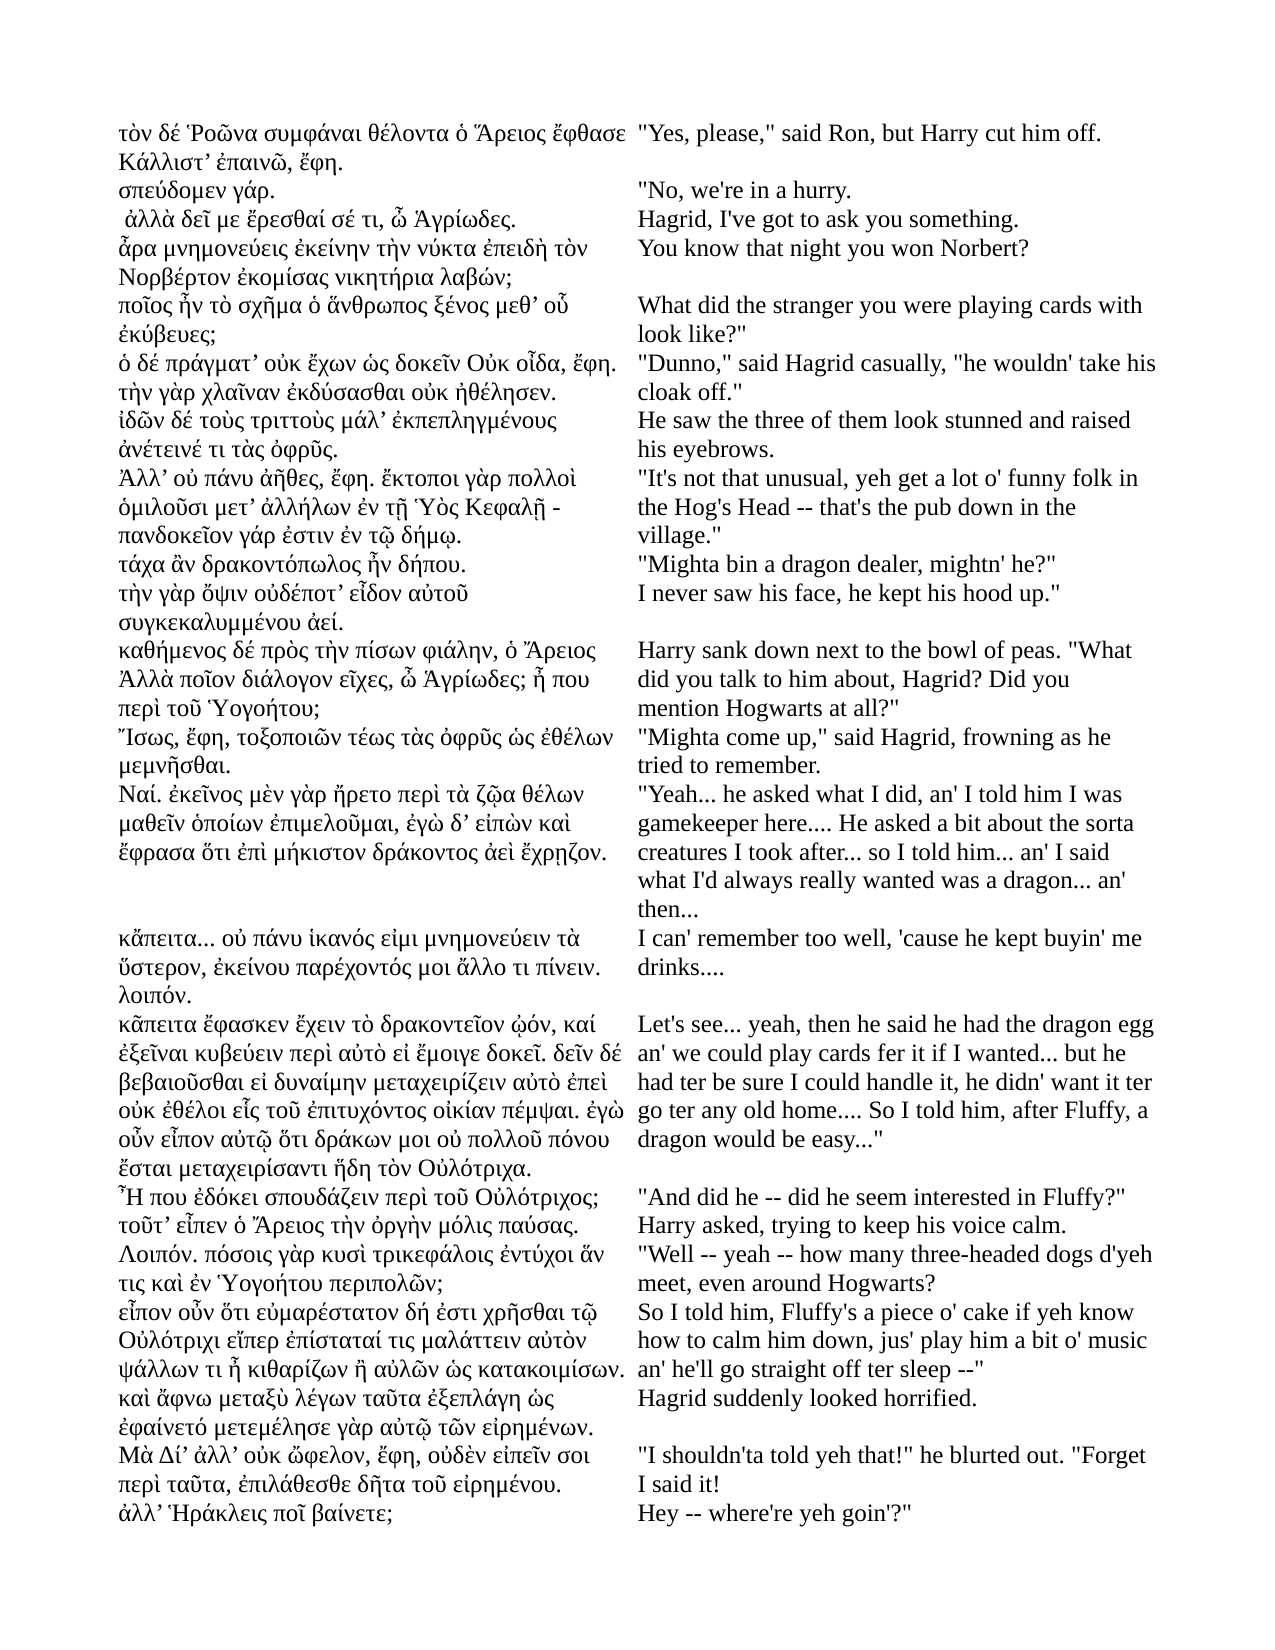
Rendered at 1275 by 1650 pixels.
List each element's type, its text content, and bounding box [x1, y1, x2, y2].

table_cell "Dunno," said Hagrid casually, "he wouldn' take his cloak off." [637, 348, 1157, 406]
table_cell τοῦτ’ εἶπεν ὁ Ἄρειος τὴν ὀργὴν μόλις παύσας. [118, 1211, 637, 1239]
table_cell Harry sank down next to the bowl of peas. "What did you talk to him about, Hagrid? Did you mention Hogwarts at all?" [637, 636, 1157, 722]
table_cell τὸν δέ Ῥοῶνα συμφάναι θέλοντα ὁ Ἅρειος ἔφθασε Κάλλιστ’ ἐπαινῶ, ἔφη. [118, 118, 637, 176]
table_cell "No, we're in a hurry. [637, 176, 1157, 204]
table_cell ἰδῶν δέ τοὺς τριττοὺς μάλ’ ἐκπεπληγμένους ἀνέτεινέ τι τὰς ὀφρῦς. [118, 406, 637, 463]
table_cell σπεύδομεν γάρ. [118, 176, 637, 204]
table_cell Λοιπόν. πόσοις γὰρ κυσὶ τρικεφάλοις ἐντύχοι ἅν τις καὶ ἐν Ὑογοήτου περιπολῶν; [118, 1239, 637, 1297]
table_cell "Mighta bin a dragon dealer, mightn' he?" [637, 549, 1157, 578]
table_cell Ἀλλ’ οὐ πάνυ ἀῆθες, ἔφη. ἔκτοποι γὰρ πολλοὶ ὁμιλοῦσι μετ’ ἀλλήλων ἐν τῇ Ὑὸς Κεφαλῇ - πανδοκεῖον γάρ ἐστιν ἐν τῷ δήμῳ. [118, 463, 637, 549]
table_cell ἀλλὰ δεῖ με ἔρεσθαί σέ τι, ὦ Ἁγρίωδες. [118, 204, 637, 233]
table_cell Μὰ Δί’ ἀλλ’ οὐκ ὤφελον, ἔφη, οὐδὲν εἰπεῖν σοι περὶ ταῦτα, ἐπιλάθεσθε δῆτα τοῦ εἰρημένου. [118, 1441, 637, 1498]
table_cell I never saw his face, he kept his hood up." [637, 578, 1157, 636]
table_cell κἄπειτα... οὐ πάνυ ἱκανός εἰμι μνημονεύειν τὰ ὕστερον, ἐκείνου παρέχοντός μοι ἄλλο τι πίνειν. λοιπόν. [118, 923, 637, 1009]
table_cell καθήμενος δέ πρὸς τὴν πίσων φιάλην, ὁ Ἄρειος Ἀλλὰ ποῖον διάλογον εῖχες, ὦ Ἁγρίωδες; ἦ που περὶ τοῦ Ὑογοήτου; [118, 636, 637, 722]
table_cell Let's see... yeah, then he said he had the dragon egg an' we could play cards fer it if I wanted... but he had ter be sure I could handle it, he didn' want it ter go ter any old home.... So I told him, after Fluffy, a dragon would be easy..." [637, 1009, 1157, 1182]
table_cell ποῖος ἦν τὸ σχῆμα ὁ ἅνθρωπος ξένος μεθ’ οὗ ἐκύβευες; [118, 291, 637, 348]
table_cell "And did he -- did he seem interested in Fluffy?" [637, 1182, 1157, 1211]
table_cell Ἦ που ἐδόκει σπουδάζειν περὶ τοῦ Οὐλότριχος; [118, 1182, 637, 1211]
table_cell "Yeah... he asked what I did, an' I told him I was gamekeeper here.... He asked a bit about the sorta creatures I took after... so I told him... an' I said what I'd always really wanted was a dragon... an' then... [637, 779, 1157, 923]
table_cell Harry asked, trying to keep his voice calm. [637, 1211, 1157, 1239]
table_cell Ναί. ἐκεῖνος μὲν γὰρ ἤρετο περὶ τὰ ζῷα θέλων μαθεῖν ὁποίων ἐπιμελοῦμαι, ἐγὼ δ’ εἰπὼν καὶ ἔφρασα ὅτι ἐπὶ μήκιστον δράκοντος ἀεὶ ἔχρῃζον. [118, 779, 637, 923]
table_cell "Well -- yeah -- how many three-headed dogs d'yeh meet, even around Hogwarts? [637, 1239, 1157, 1297]
table_cell τάχα ἂν δρακοντόπωλος ἦν δήπου. [118, 549, 637, 578]
table_cell καὶ ἄφνω μεταξὺ λέγων ταῦτα ἐξεπλάγη ὡς ἐφαίνετό μετεμέλησε γὰρ αὐτῷ τῶν εἰρημένων. [118, 1383, 637, 1441]
table_cell Ἴσως, ἔφη, τοξοποιῶν τέως τὰς ὀφρῦς ὡς ἐθέλων μεμνῆσθαι. [118, 722, 637, 779]
table_cell "I shouldn'ta told yeh that!" he blurted out. "Forget I said it! [637, 1441, 1157, 1498]
table_cell You know that night you won Norbert? [637, 233, 1157, 291]
table_cell κᾶπειτα ἔφασκεν ἔχειν τὸ δρακοντεῖον ᾠόν, καί ἐξεῖναι κυβεύειν περὶ αὐτὸ εἰ ἔμοιγε δοκεῖ. δεῖν δέ βεβαιοῦσθαι εἰ δυναίμην μεταχειρίζειν αὐτὸ ἐπεὶ οὐκ ἐθέλοι εἷς τοῦ ἐπιτυχόντος οἰκίαν πέμψαι. ἐγὼ οὖν εἶπον αὐτῷ ὅτι δράκων μοι οὐ πολλοῦ πόνου ἔσται μεταχειρίσαντι ἥδη τὸν Οὐλότριχα. [118, 1009, 637, 1182]
table_cell I can' remember too well, 'cause he kept buyin' me drinks.... [637, 923, 1157, 1009]
table_cell He saw the three of them look stunned and raised his eyebrows. [637, 406, 1157, 463]
table_cell ἆρα μνημονεύεις ἐκείνην τὴν νύκτα ἐπειδὴ τὸν Νορβέρτον ἐκομίσας νικητήρια λαβών; [118, 233, 637, 291]
table_cell What did the stranger you were playing cards with look like?" [637, 291, 1157, 348]
table_cell Hagrid suddenly looked horrified. [637, 1383, 1157, 1441]
table_cell "Yes, please," said Ron, but Harry cut him off. [637, 118, 1157, 176]
table_cell εἶπον οὖν ὅτι εὐμαρέστατον δή ἐστι χρῆσθαι τῷ Οὐλότριχι εἴπερ ἐπίσταταί τις μαλάττειν αὐτὸν ψάλλων τι ἦ κιθαρίζων ἢ αὐλῶν ὡς κατακοιμίσων. [118, 1297, 637, 1383]
table_cell Hey -- where're yeh goin'?" [637, 1498, 1157, 1527]
table_cell Hagrid, I've got to ask you something. [637, 204, 1157, 233]
table_cell "Mighta come up," said Hagrid, frowning as he tried to remember. [637, 722, 1157, 779]
table_cell "It's not that unusual, yeh get a lot o' funny folk in the Hog's Head -- that's the pub down in the village." [637, 463, 1157, 549]
table_cell τὴν γὰρ ὄψιν οὐδέποτ’ εἶδον αὐτοῦ συγκεκαλυμμένου ἀεί. [118, 578, 637, 636]
table_cell ἀλλ’ Ἡράκλεις ποῖ βαίνετε; [118, 1498, 637, 1527]
table_cell ὁ δέ πράγματ’ οὐκ ἔχων ὡς δοκεῖν Οὐκ οἶδα, ἔφη. τὴν γὰρ χλαῖναν ἐκδύσασθαι οὐκ ἠθέλησεν. [118, 348, 637, 406]
table_cell So I told him, Fluffy's a piece o' cake if yeh know how to calm him down, jus' play him a bit o' music an' he'll go straight off ter sleep --" [637, 1297, 1157, 1383]
